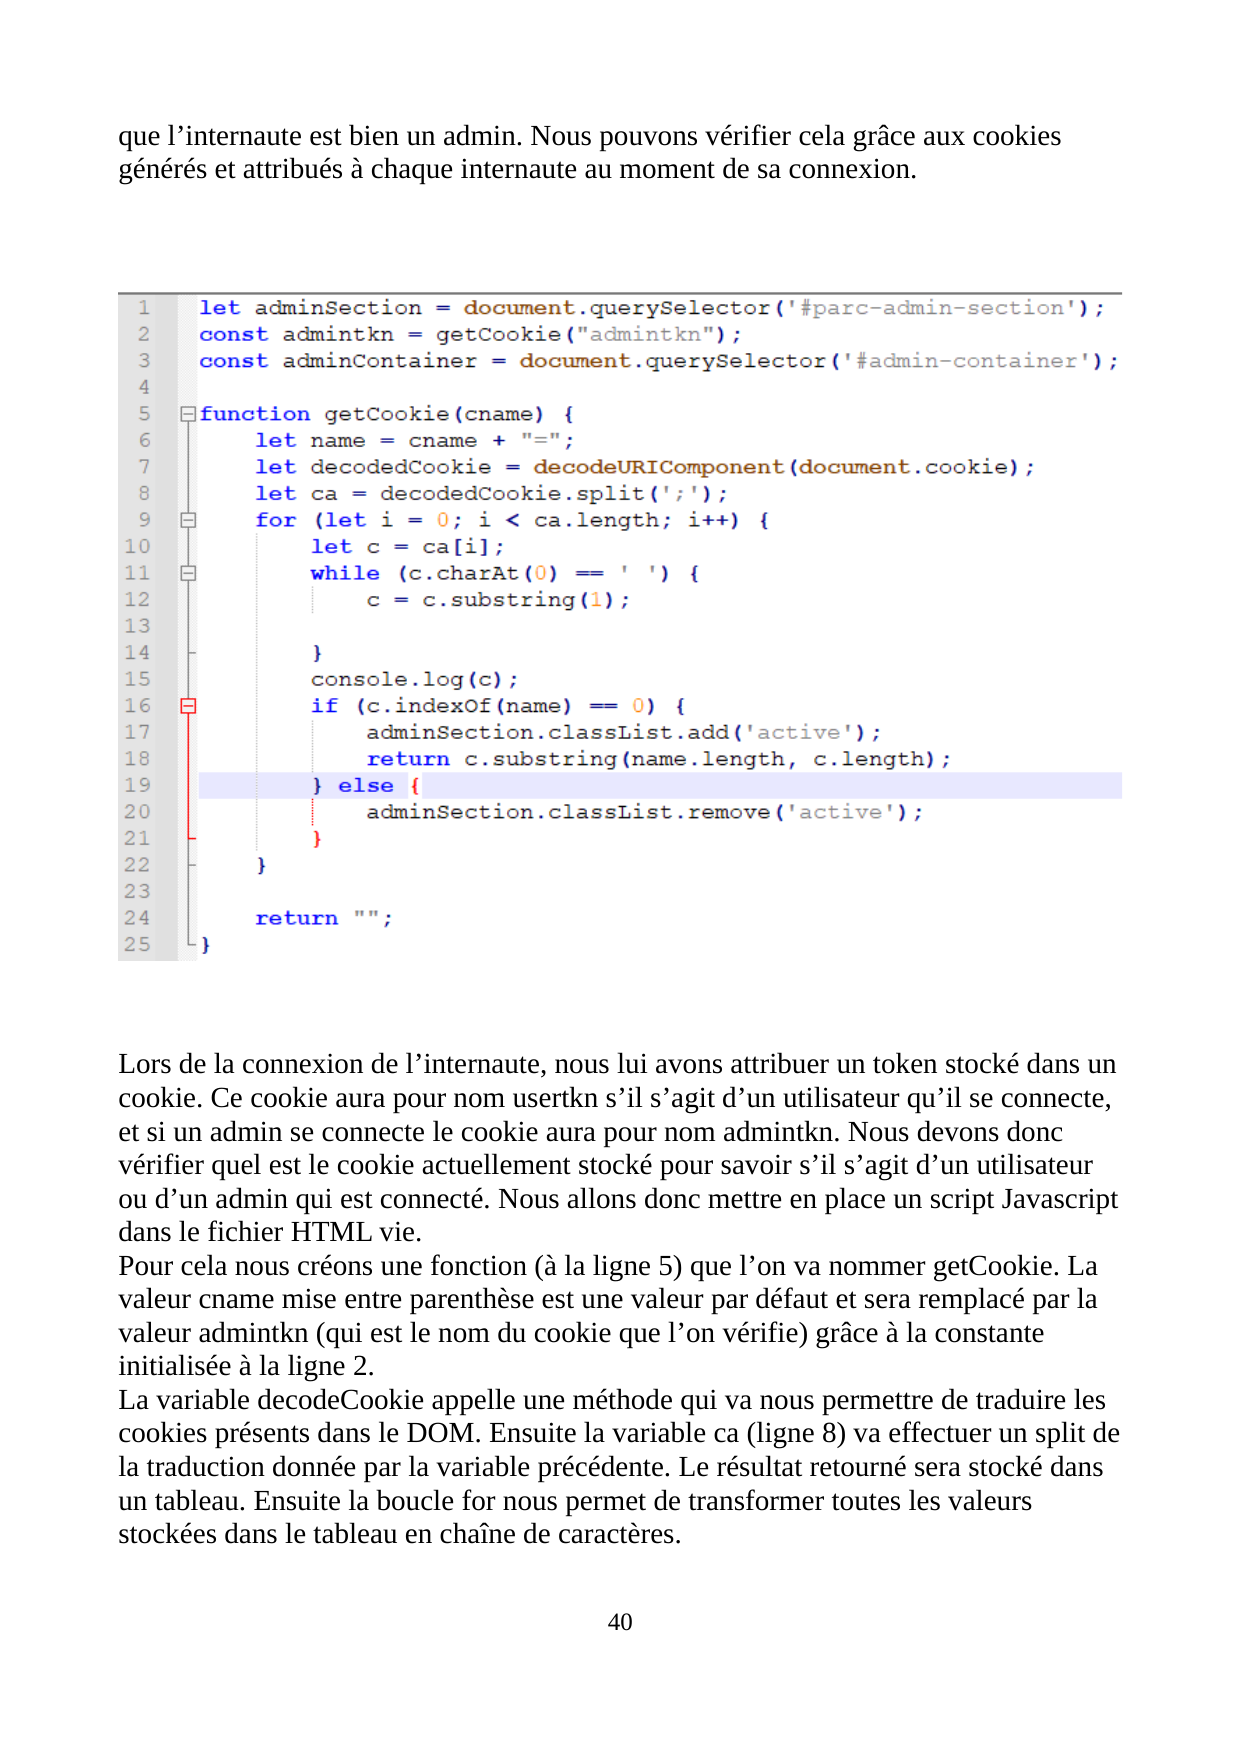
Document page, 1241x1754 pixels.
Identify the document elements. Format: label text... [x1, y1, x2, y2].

text La variable decodeCookie appelle une méthode qui va nous permettre de traduire les cookies présents dans le DOM. Ensuite la variable ca (ligne 8) va effectuer un split de la traduction donnée par la variable précédente. Le résultat retourné sera stocké dans un tableau. Ensuite la boucle for nous permet de transformer toutes les valeurs stockées dans le tableau en chaîne de caractères. [118, 1382, 1122, 1550]
text que l’internaute est bien un admin. Nous pouvons vérifier cela grâce aux cookies générés et attribués à chaque internaute au moment de sa connexion. [118, 118, 1122, 185]
picture [118, 292, 1123, 961]
text Pour cela nous créons une fonction (à la ligne 5) que l’on va nommer getCookie. La valeur cname mise entre parenthèse est une valeur par défaut et sera remplacé par la valeur admintkn (qui est le nom du cookie que l’on vérifie) grâce à la constante initialisée à la ligne 2. [118, 1248, 1122, 1382]
text Lors de la connexion de l’internaute, nous lui avons attribuer un token stocké dans un cookie. Ce cookie aura pour nom usertkn s’il s’agit d’un utilisateur qu’il se connecte, et si un admin se connecte le cookie aura pour nom admintkn. Nous devons donc vérifier quel est le cookie actuellement stocké pour savoir s’il s’agit d’un utilisateur ou d’un admin qui est connecté. Nous allons donc mettre en place un script Javascript dans le fichier HTML vie. [118, 1047, 1122, 1248]
